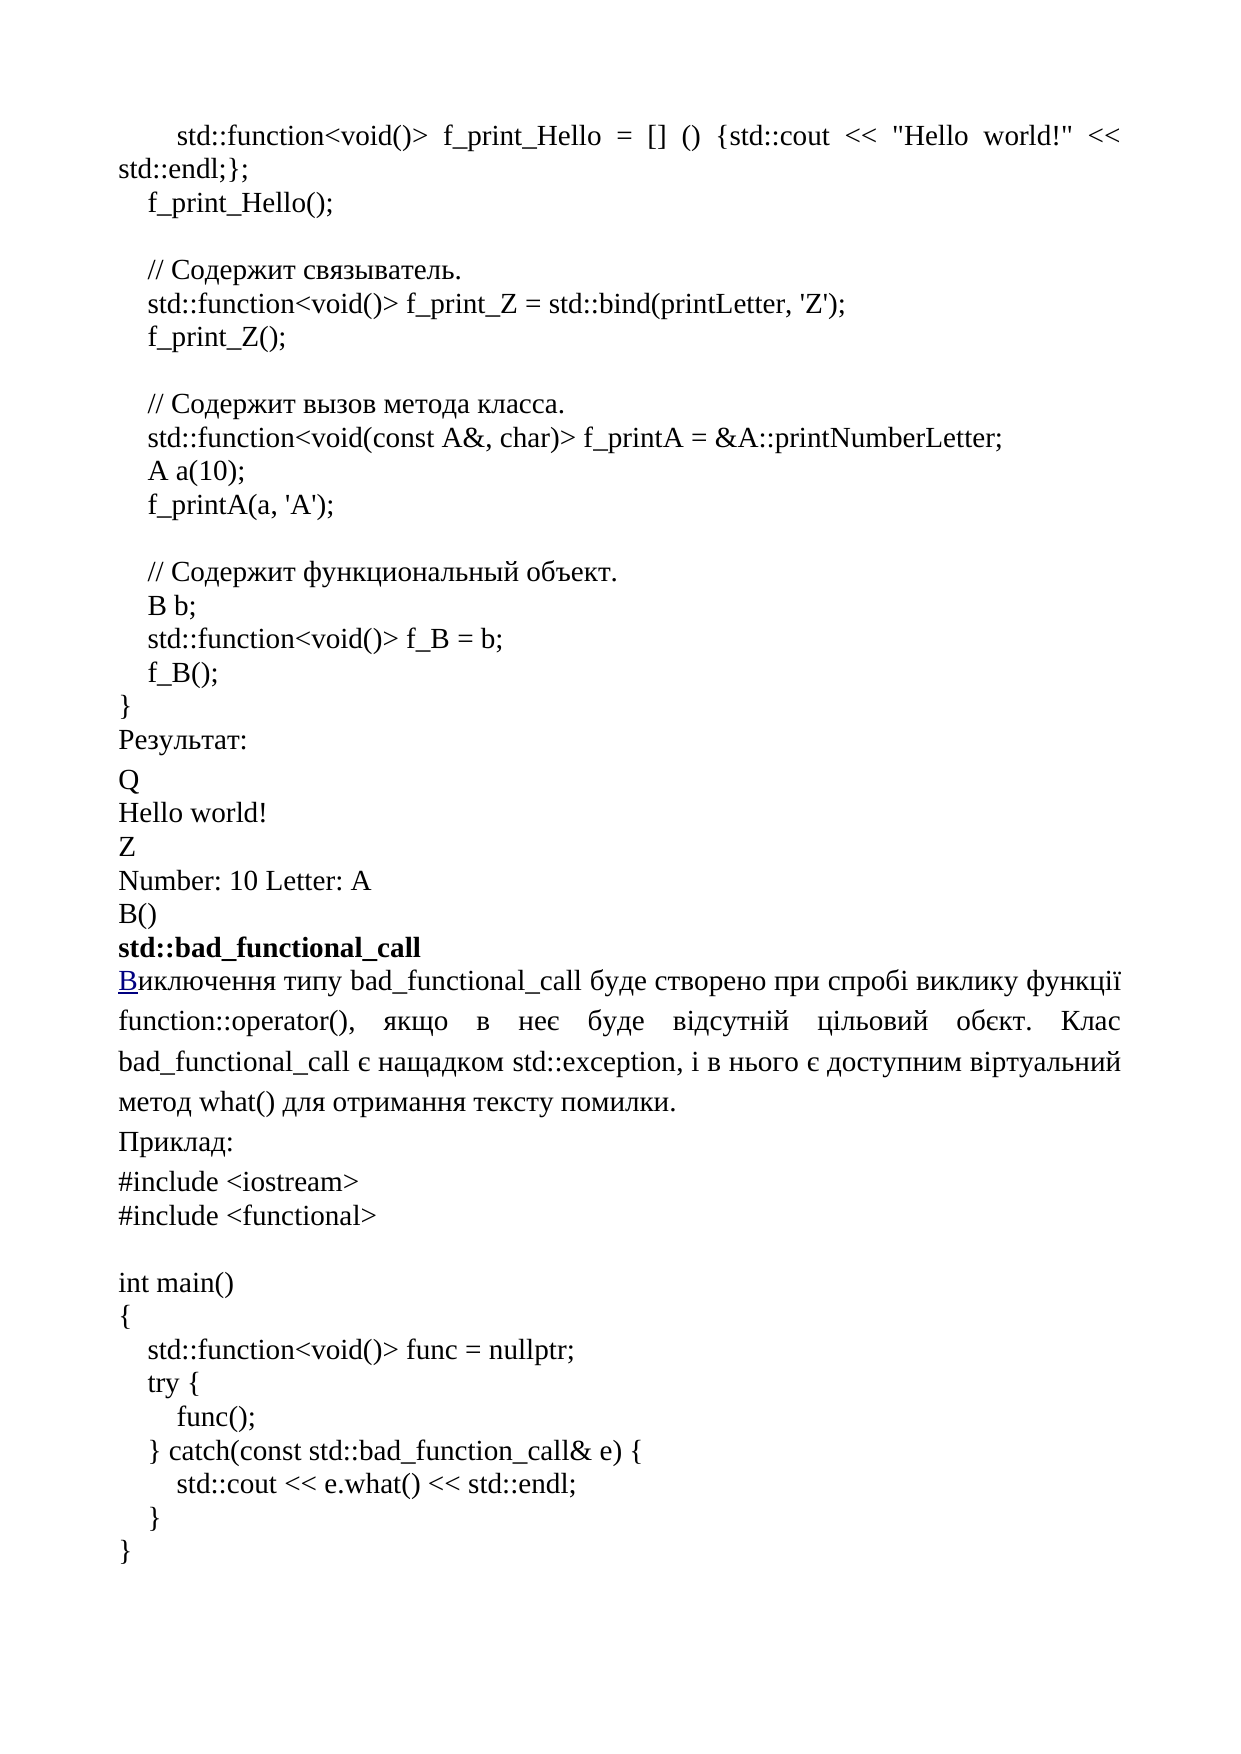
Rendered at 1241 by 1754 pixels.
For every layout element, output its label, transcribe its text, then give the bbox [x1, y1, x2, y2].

subtitle std::bad_functional_call [118, 930, 1122, 963]
text // Содержит функциональный объект. [118, 554, 1122, 588]
text int main() [118, 1265, 1122, 1298]
text Hello world! [118, 796, 1122, 829]
text // Содержит вызов метода класса. [118, 386, 1122, 420]
text { [118, 1298, 1122, 1332]
text std::function<void()> f_print_Z = std::bind(printLetter, 'Z'); [118, 286, 1122, 319]
text B b; [118, 588, 1122, 621]
text Number: 10 Letter: A [118, 863, 1122, 896]
text f_printA(a, 'A'); [118, 487, 1122, 521]
text Q [118, 762, 1122, 796]
text #include <iostream> [118, 1164, 1122, 1198]
text std::function<void()> f_B = b; [118, 621, 1122, 655]
text #include <functional> [118, 1198, 1122, 1231]
text Приклад: [118, 1124, 1122, 1158]
text Результат: [118, 722, 1122, 755]
text A a(10); [118, 453, 1122, 487]
text std::function<void(const A&, char)> f_printA = &A::printNumberLetter; [118, 420, 1122, 453]
text f_print_Hello(); [118, 185, 1122, 219]
text // Содержит связыватель. [118, 252, 1122, 286]
text func(); [118, 1399, 1122, 1433]
text std::function<void()> f_print_Hello = [] () {std::cout << "Hello world!" << std::endl;}; [118, 118, 1122, 185]
text } [118, 688, 1122, 722]
text try { [118, 1366, 1122, 1399]
text B() [118, 896, 1122, 930]
text f_print_Z(); [118, 319, 1122, 353]
text } catch(const std::bad_function_call& e) { [118, 1433, 1122, 1466]
text } [118, 1500, 1122, 1533]
text std::cout << e.what() << std::endl; [118, 1466, 1122, 1500]
text } [118, 1533, 1122, 1567]
text Виключення типу bad_functional_call буде створено при спробі виклику функції function::operator(), якщо в неє буде відсутній цільовий обєкт. Клас bad_functional_call є нащадком std::exception, і в нього є доступним віртуальний метод what() для отримання тексту помилки. [118, 963, 1122, 1117]
text Z [118, 829, 1122, 863]
text std::function<void()> func = nullptr; [118, 1332, 1122, 1366]
text f_B(); [118, 655, 1122, 688]
